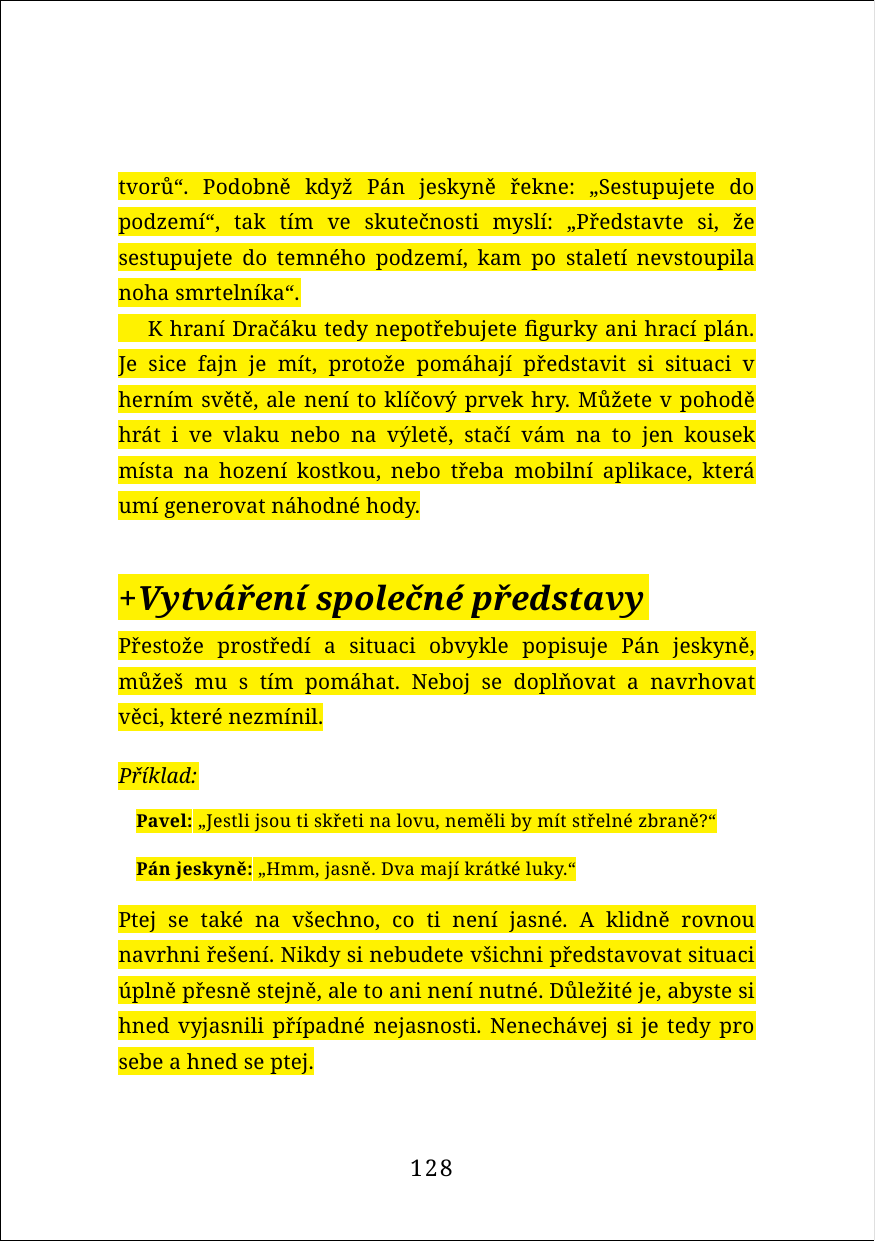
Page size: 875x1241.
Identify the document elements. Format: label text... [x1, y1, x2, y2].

text Přestože prostředí a situaci obvykle popisuje Pán jeskyně, můžeš mu s tím pomáhat. Neboj se doplňovat a navrhovat věci, které nezmínil. [118, 631, 756, 731]
text tvorů“. Podobně když Pán jeskyně řekne: „Sestupujete do podzemí“, tak tím ve skutečnosti myslí: „Představte si, že sestupujete do temného podzemí, kam po staletí nevstoupila noha smrtelníka“. K hraní Dračáku tedy nepotřebujete figurky ani hrací plán. Je sice fajn je mít, protože pomáhají představit si situaci v herním světě, ale není to klíčový prvek hry. Můžete v pohodě hrát i ve vlaku nebo na výletě, stačí vám na to jen kousek místa na hození kostkou, nebo třeba mobilní aplikace, která umí generovat náhodné hody. [118, 172, 756, 520]
text Příklad: [118, 762, 756, 790]
text Pavel: „Jestli jsou ti skřeti na lovu, neměli by mít střelné zbraně?“ [136, 809, 756, 833]
text Ptej se také na všechno, co ti není jasné. A klidně rovnou navrhni řešení. Nikdy si nebudete všichni představovat situaci úplně přesně stejně, ale to ani není nutné. Důležité je, abyste si hned vyjasnili případné nejasnosti. Nenechávej si je tedy pro sebe a hned se ptej. [118, 905, 756, 1075]
text Pán jeskyně: „Hmm, jasně. Dva mají krátké luky.“ [136, 857, 756, 881]
subtitle +Vytváření společné představy [118, 574, 756, 620]
